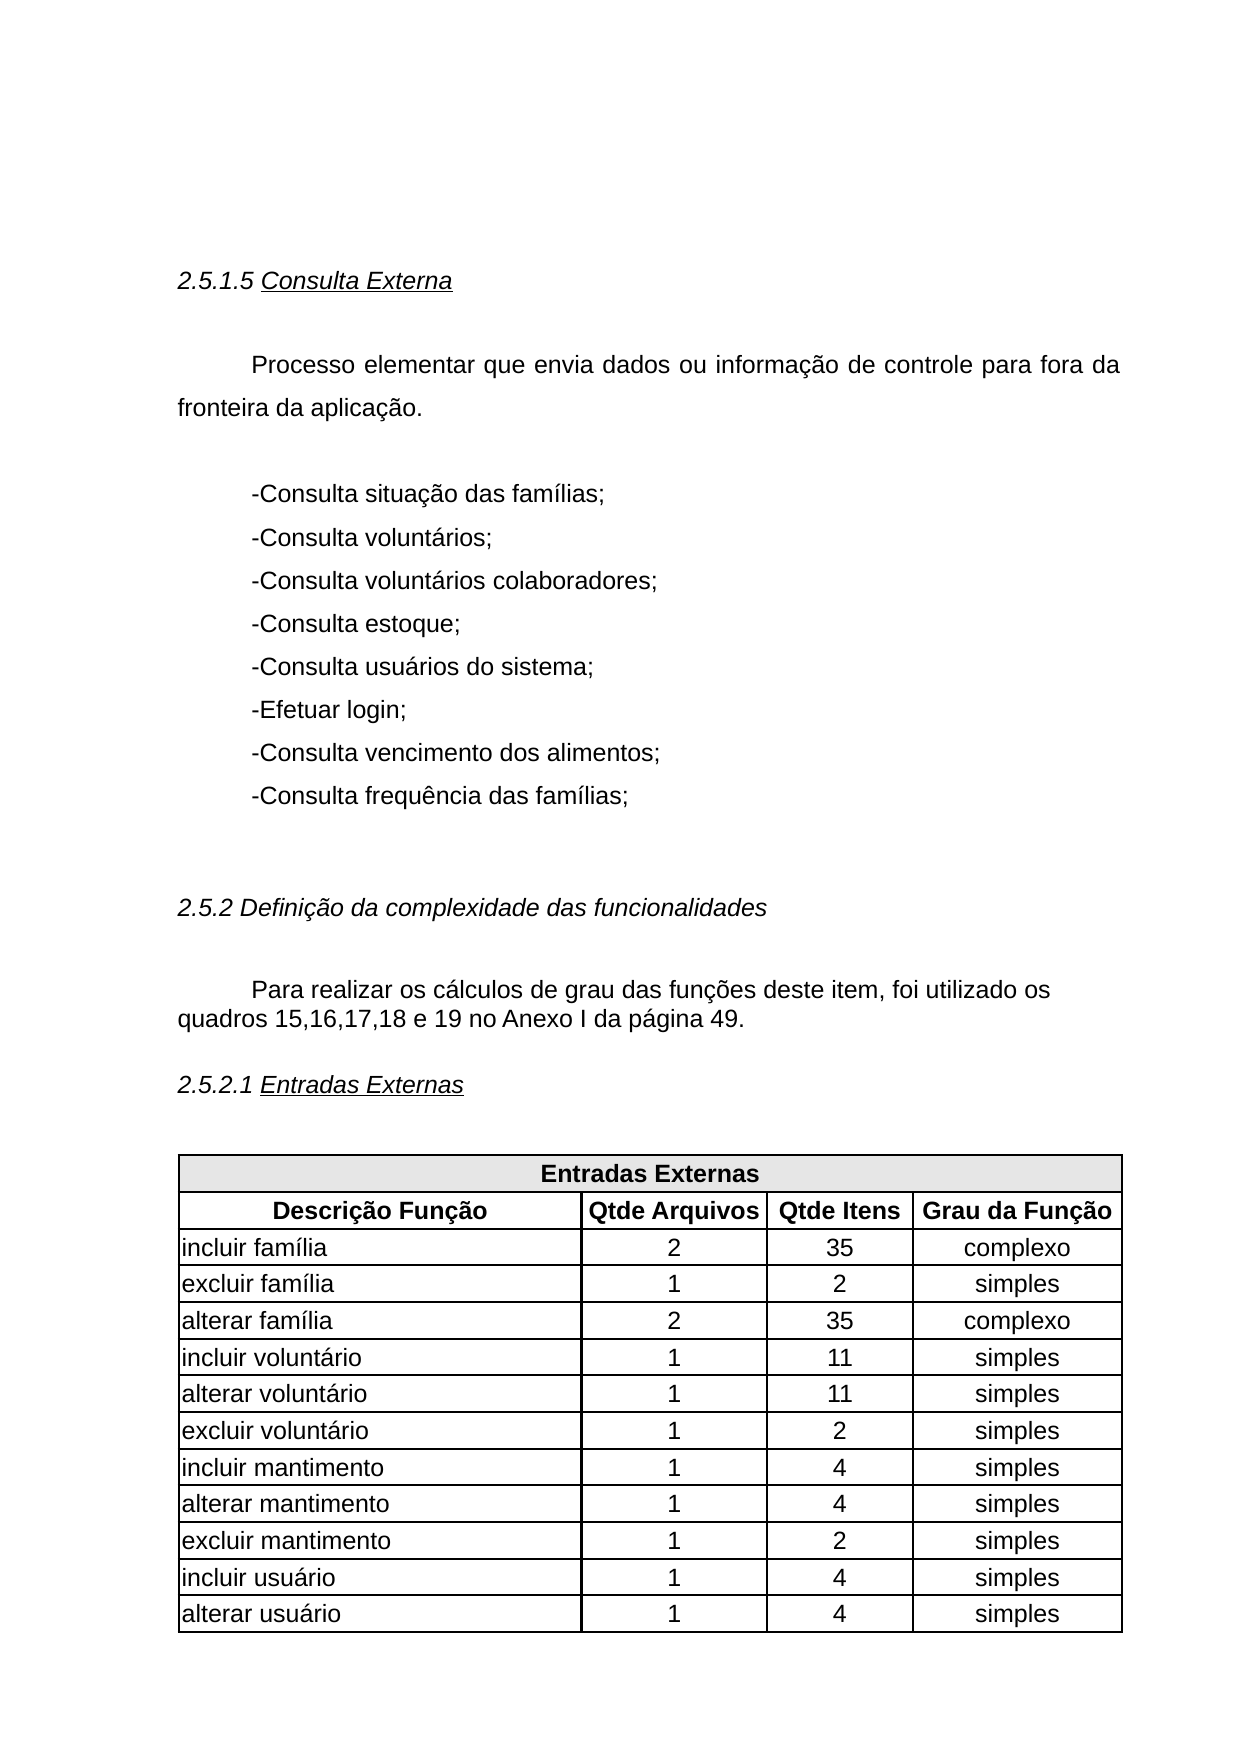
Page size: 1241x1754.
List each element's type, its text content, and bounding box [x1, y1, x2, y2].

table_cell 4 [768, 1486, 912, 1521]
table_cell complexo [914, 1303, 1121, 1338]
table_cell 2 [583, 1303, 766, 1338]
table_cell 1 [583, 1376, 766, 1411]
text -Consulta usuários do sistema; [177, 652, 1122, 681]
table_cell incluir voluntário [180, 1340, 580, 1374]
table_cell 1 [583, 1560, 766, 1594]
text Processo elementar que envia dados ou informação de controle para fora da fronteira da aplicação. [177, 350, 1122, 422]
text -Efetuar login; [177, 695, 1122, 724]
table_cell 4 [768, 1450, 912, 1484]
table_cell complexo [914, 1230, 1121, 1264]
table_cell Grau da Função [914, 1193, 1121, 1228]
text -Consulta situação das famílias; [177, 479, 1122, 508]
subtitle 2.5.2 Definição da complexidade das funcionalidades [177, 893, 1122, 921]
table_cell 1 [583, 1340, 766, 1374]
table_cell alterar usuário [180, 1596, 580, 1631]
table_cell 11 [768, 1376, 912, 1411]
subtitle 2.5.1.5 Consulta Externa [177, 266, 1122, 294]
table_cell excluir voluntário [180, 1413, 580, 1448]
table_cell excluir mantimento [180, 1523, 580, 1558]
text -Consulta estoque; [177, 609, 1122, 638]
text -Consulta voluntários; [177, 523, 1122, 551]
table_cell simples [914, 1450, 1121, 1484]
table_cell 35 [768, 1303, 912, 1338]
text -Consulta vencimento dos alimentos; [177, 738, 1122, 767]
table_cell 11 [768, 1340, 912, 1374]
table_cell 1 [583, 1486, 766, 1521]
table_cell simples [914, 1560, 1121, 1594]
table_cell simples [914, 1266, 1121, 1301]
table_header Entradas Externas [180, 1156, 1121, 1191]
table_cell alterar voluntário [180, 1376, 580, 1411]
table_cell 2 [768, 1413, 912, 1448]
text -Consulta voluntários colaboradores; [177, 566, 1122, 594]
table_cell simples [914, 1596, 1121, 1631]
table_cell 1 [583, 1523, 766, 1558]
table_cell 4 [768, 1560, 912, 1594]
text Para realizar os cálculos de grau das funções deste item, foi utilizado os quadros 15,16,17,18 e 19 no Anexo I da página 49. [177, 975, 1122, 1033]
table_cell incluir mantimento [180, 1450, 580, 1484]
table_cell alterar mantimento [180, 1486, 580, 1521]
table_cell 1 [583, 1413, 766, 1448]
text -Consulta frequência das famílias; [177, 781, 1122, 810]
table_cell 1 [583, 1596, 766, 1631]
table_cell simples [914, 1523, 1121, 1558]
table_cell alterar família [180, 1303, 580, 1338]
subtitle 2.5.2.1 Entradas Externas [177, 1070, 1122, 1099]
table_cell simples [914, 1340, 1121, 1374]
table_cell 1 [583, 1450, 766, 1484]
table_cell 4 [768, 1596, 912, 1631]
table_cell excluir família [180, 1266, 580, 1301]
table_cell Qtde Arquivos [583, 1193, 766, 1228]
table_cell Descrição Função [180, 1193, 580, 1228]
table_cell 2 [768, 1523, 912, 1558]
table_cell Qtde Itens [768, 1193, 912, 1228]
table_cell 2 [583, 1230, 766, 1264]
table_cell incluir família [180, 1230, 580, 1264]
table_cell simples [914, 1413, 1121, 1448]
table_cell simples [914, 1376, 1121, 1411]
table_cell 35 [768, 1230, 912, 1264]
table_cell incluir usuário [180, 1560, 580, 1594]
table_cell 2 [768, 1266, 912, 1301]
table_cell simples [914, 1486, 1121, 1521]
table_cell 1 [583, 1266, 766, 1301]
